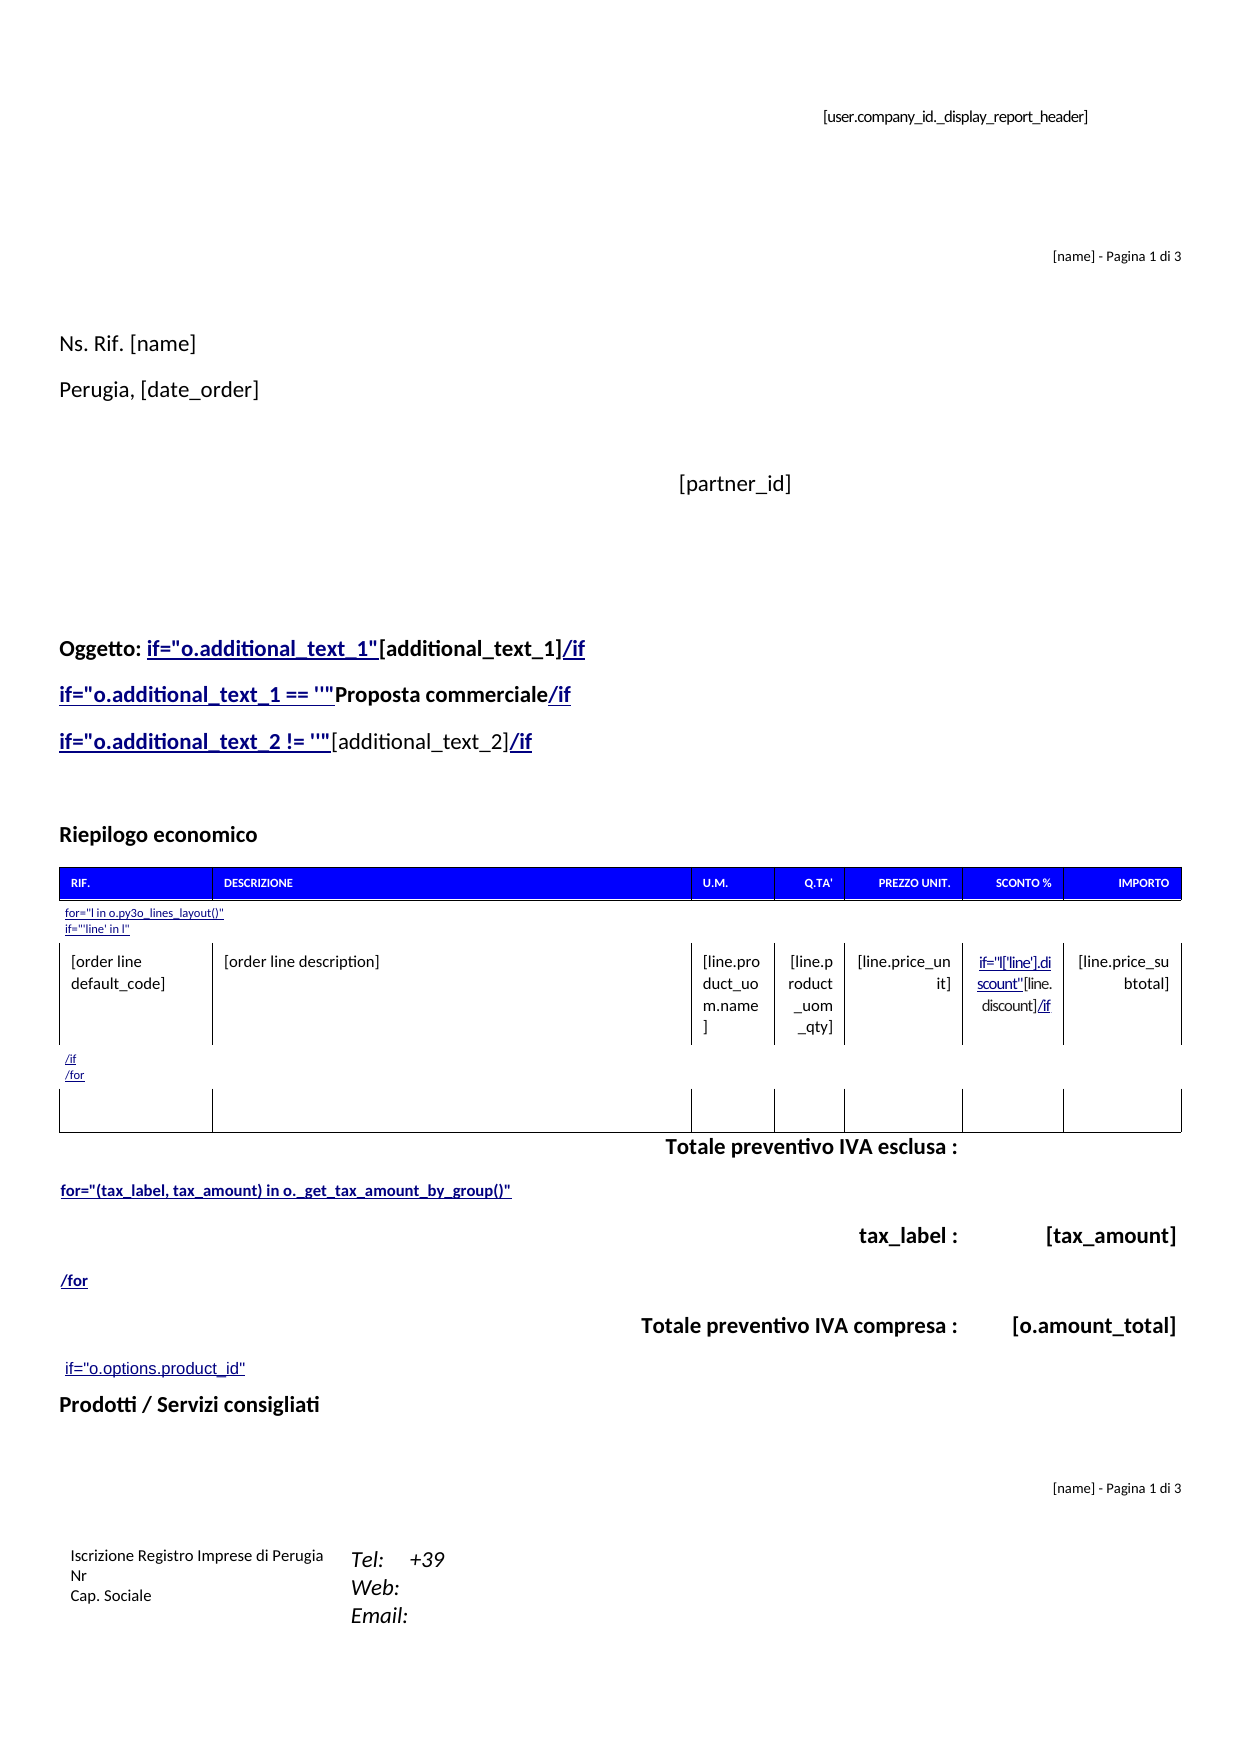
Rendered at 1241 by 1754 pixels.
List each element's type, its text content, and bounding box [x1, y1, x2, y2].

table_header DESCRIZIONE [213, 868, 691, 899]
table_header Totale preventivo IVA esclusa : [60, 1133, 958, 1177]
table_cell [845, 1089, 962, 1132]
table_cell [line.price_subtotal] [1064, 943, 1181, 1045]
table_cell [order line description] [213, 943, 691, 1045]
table_header U.M. [692, 868, 774, 899]
table_cell [line.price_unit] [845, 943, 962, 1045]
text Prodotti / Servizi consigliati [59, 1390, 1180, 1418]
table_cell [692, 1089, 774, 1132]
table_header [59, 469, 679, 558]
text Riepilogo economico [59, 820, 1181, 848]
table_cell [963, 1089, 1063, 1132]
table_header IMPORTO [1064, 868, 1181, 899]
table_cell /for [60, 1266, 958, 1311]
table_header Q.TA' [775, 868, 844, 899]
table_cell [213, 1089, 691, 1132]
table_cell [o.amount_total] [958, 1311, 1176, 1356]
table_cell [958, 1266, 1176, 1311]
table_header RIF. [60, 868, 212, 899]
table_header PREZZO UNIT. [845, 868, 962, 899]
text Ns. Rif. [name] [59, 329, 1181, 357]
table_cell [60, 1089, 212, 1132]
table_header [958, 1133, 1176, 1177]
table_cell for="l in o.py3o_lines_layout()" if="'line' in l" [59, 901, 1181, 943]
table_cell [line.product_uom.name] [692, 943, 774, 1045]
table_cell if="l['line'].discount"[line.discount]/if [963, 943, 1063, 1045]
table_cell [775, 1089, 844, 1132]
table_header SCONTO % [963, 868, 1063, 899]
table_cell /if /for [59, 1045, 1181, 1088]
table_cell [958, 1177, 1176, 1221]
table_cell tax_label : [60, 1221, 958, 1266]
table_cell Totale preventivo IVA compresa : [60, 1311, 958, 1356]
text if="o.additional_text_2 != ''"[additional_text_2]/if [59, 727, 1181, 755]
text if="o.options.product_id" [65, 1358, 1175, 1378]
table_cell for="(tax_label, tax_amount) in o._get_tax_amount_by_group()" [60, 1177, 958, 1221]
text Perugia, [date_order] [59, 376, 1181, 404]
table_cell [order line default_code] [60, 943, 212, 1045]
table_cell [tax_amount] [958, 1221, 1176, 1266]
text Oggetto: if="o.additional_text_1"[additional_text_1]/if [59, 634, 1181, 662]
table_header [partner_id] [679, 469, 1181, 558]
table_cell [1064, 1089, 1181, 1132]
table_cell [line.product_uom_qty] [775, 943, 844, 1045]
text if="o.additional_text_1 == ''"Proposta commerciale/if [59, 681, 1181, 709]
